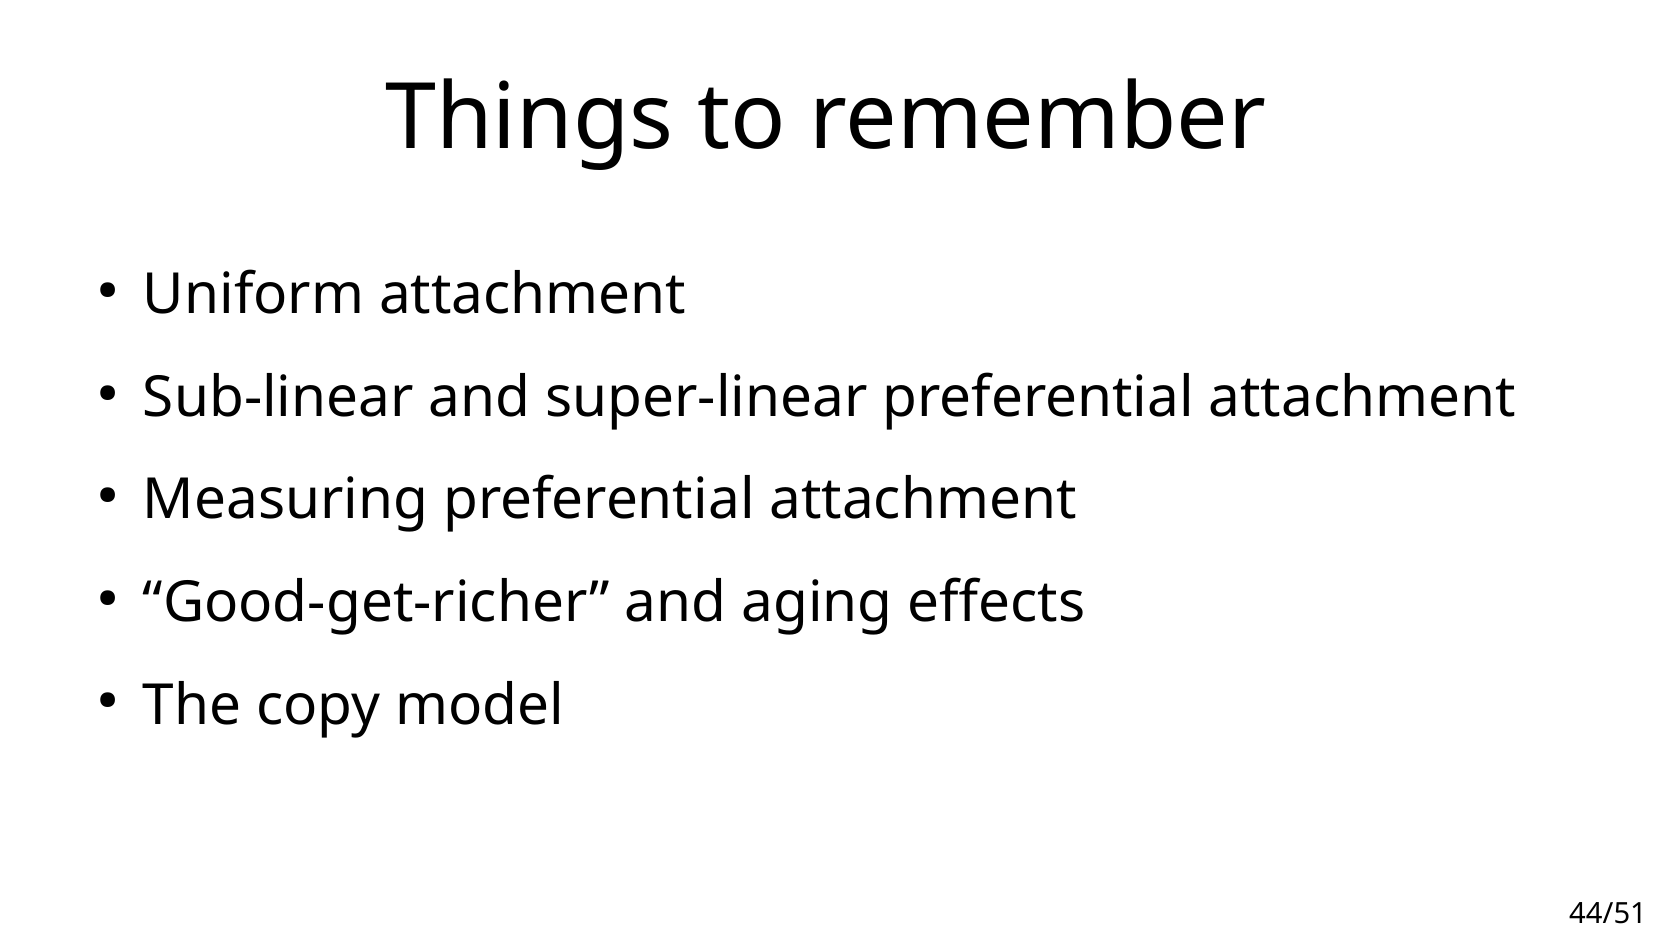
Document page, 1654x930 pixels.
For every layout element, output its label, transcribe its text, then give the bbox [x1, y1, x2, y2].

list Uniform attachment Sub-linear and super-linear preferential attachment Measuring preferential attachment “Good-get-richer” and aging effects The copy model [82, 252, 1571, 793]
title Things to remember [82, 1, 1571, 225]
